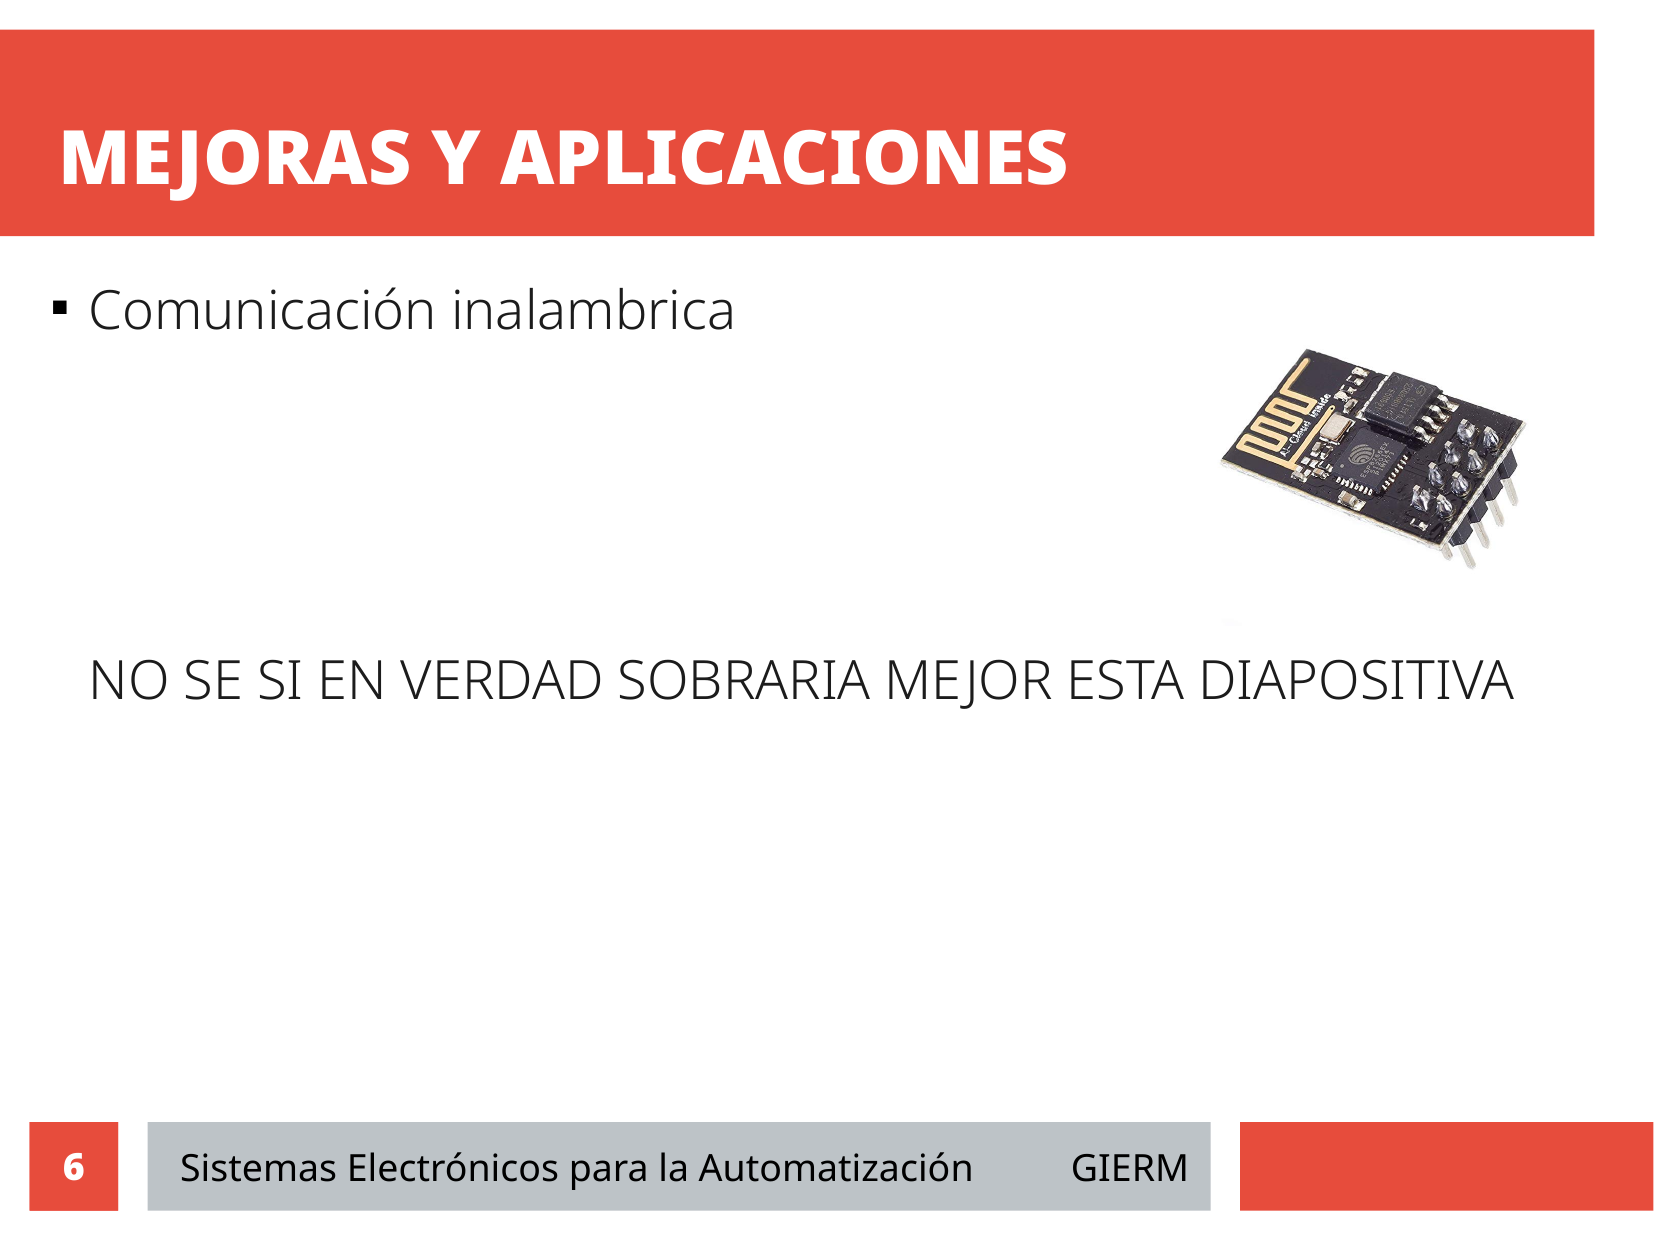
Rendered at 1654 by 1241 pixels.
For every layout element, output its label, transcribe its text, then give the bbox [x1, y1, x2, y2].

subtitle Comunicación inalambrica NO SE SI EN VERDAD SOBRARIA MEJOR ESTA DIAPOSITIVA [53, 271, 1560, 1040]
text_box Sistemas Electrónicos para la Automatización GIERM [165, 1133, 1203, 1203]
picture [1201, 280, 1548, 626]
title MEJORAS Y APLICACIONES [59, 59, 1595, 207]
